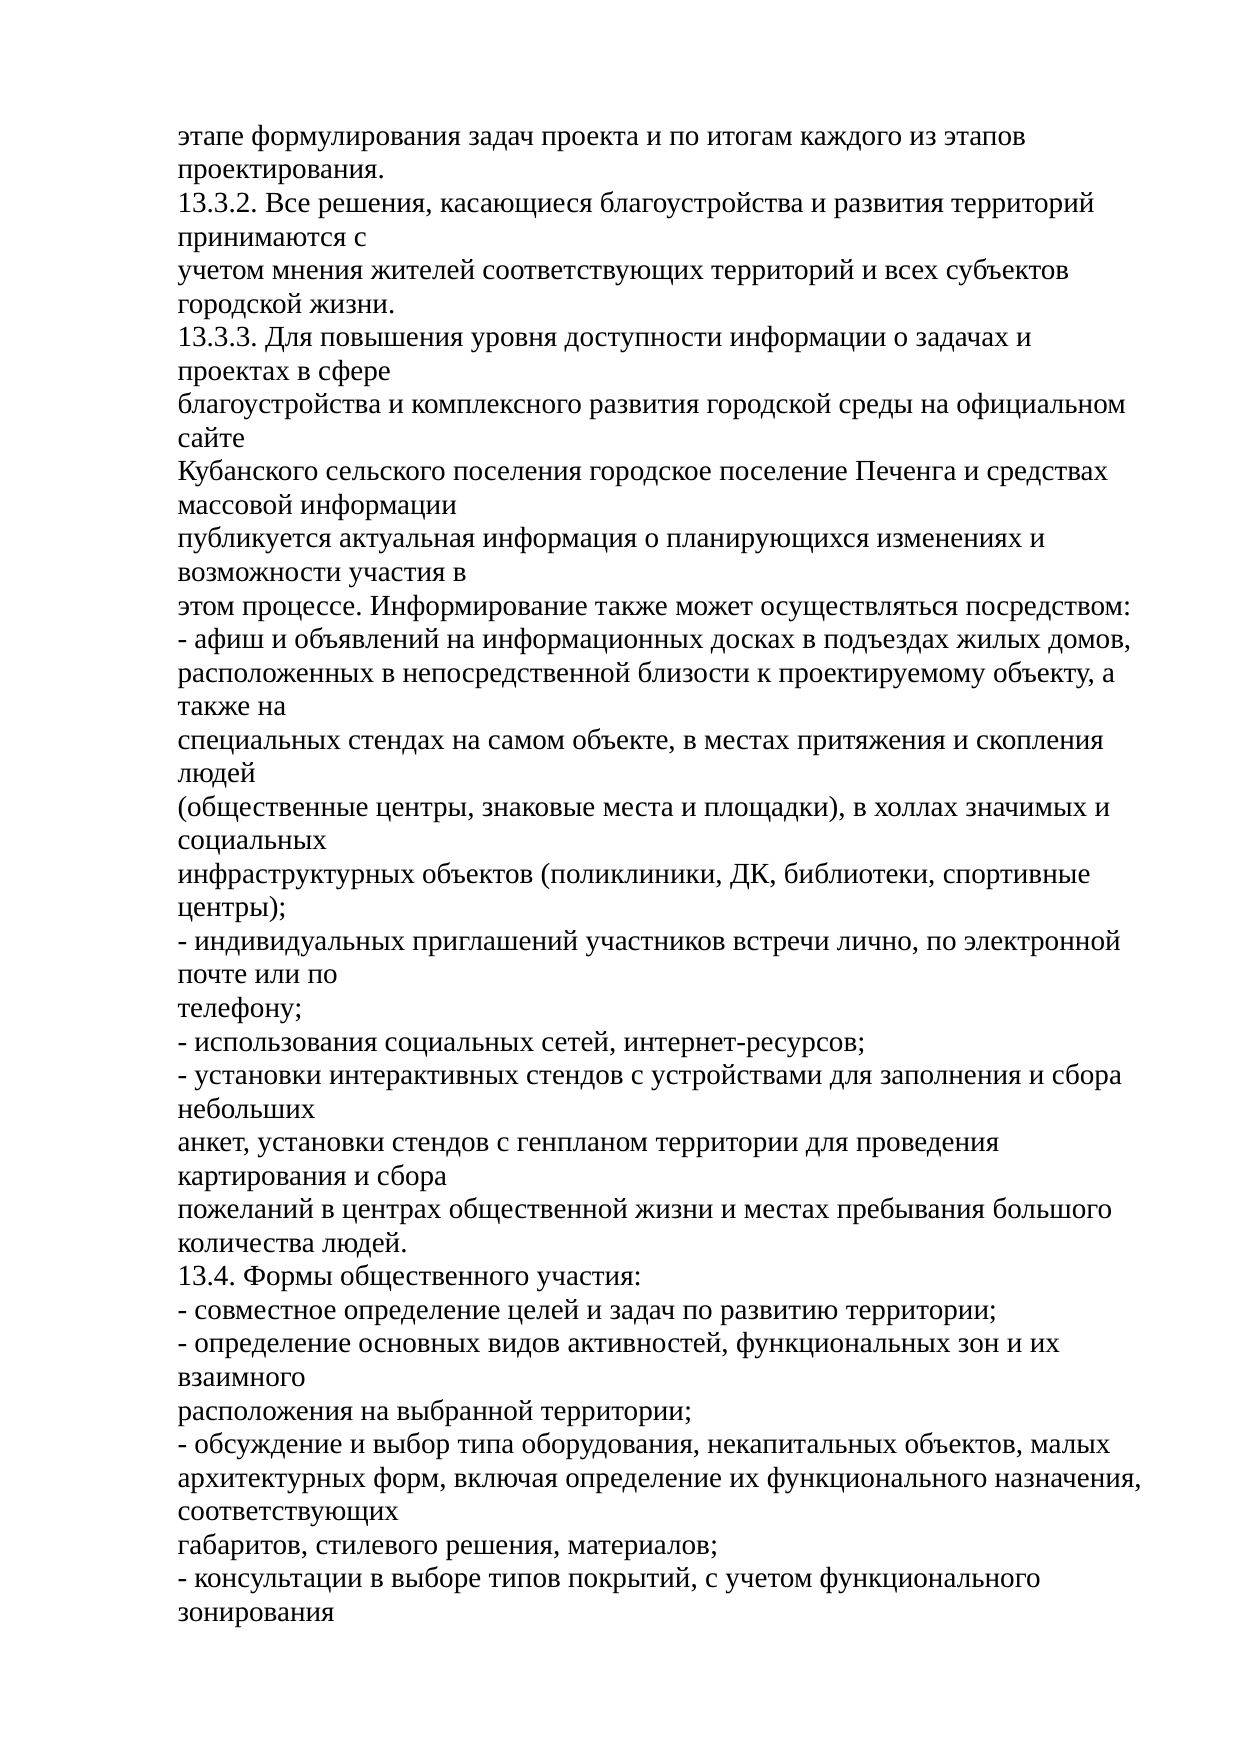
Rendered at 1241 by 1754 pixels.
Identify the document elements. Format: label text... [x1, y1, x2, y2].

text - использования социальных сетей, интернет-ресурсов; [177, 1024, 1152, 1057]
text расположенных в непосредственной близости к проектируемому объекту, а также на [177, 655, 1152, 722]
text - совместное определение целей и задач по развитию территории; [177, 1292, 1152, 1326]
text - установки интерактивных стендов с устройствами для заполнения и сбора небольших [177, 1057, 1152, 1124]
text 13.3.3. Для повышения уровня доступности информации о задачах и проектах в сфере [177, 319, 1152, 386]
text учетом мнения жителей соответствующих территорий и всех субъектов городской жизни. [177, 252, 1152, 319]
text 13.4. Формы общественного участия: [177, 1258, 1152, 1292]
text 13.3.2. Все решения, касающиеся благоустройства и развития территорий принимаются с [177, 185, 1152, 252]
text расположения на выбранной территории; [177, 1393, 1152, 1426]
text - обсуждение и выбор типа оборудования, некапитальных объектов, малых [177, 1426, 1152, 1460]
text публикуется актуальная информация о планирующихся изменениях и возможности участия в [177, 521, 1152, 588]
text архитектурных форм, включая определение их функционального назначения, соответствующих [177, 1460, 1152, 1527]
text этапе формулирования задач проекта и по итогам каждого из этапов проектирования. [177, 118, 1152, 185]
text пожеланий в центрах общественной жизни и местах пребывания большого количества людей. [177, 1191, 1152, 1258]
text (общественные центры, знаковые места и площадки), в холлах значимых и социальных [177, 789, 1152, 856]
text инфраструктурных объектов (поликлиники, ДК, библиотеки, спортивные центры); [177, 856, 1152, 923]
text специальных стендах на самом объекте, в местах притяжения и скопления людей [177, 722, 1152, 789]
text - определение основных видов активностей, функциональных зон и их взаимного [177, 1326, 1152, 1393]
text этом процессе. Информирование также может осуществляться посредством: [177, 588, 1152, 621]
text - афиш и объявлений на информационных досках в подъездах жилых домов, [177, 621, 1152, 655]
text - индивидуальных приглашений участников встречи лично, по электронной почте или по [177, 923, 1152, 990]
text габаритов, стилевого решения, материалов; [177, 1527, 1152, 1560]
text благоустройства и комплексного развития городской среды на официальном сайте [177, 386, 1152, 453]
text Кубанского сельского поселения городское поселение Печенга и средствах массовой информации [177, 453, 1152, 521]
text - консультации в выборе типов покрытий, с учетом функционального зонирования [177, 1560, 1152, 1627]
text телефону; [177, 990, 1152, 1024]
text анкет, установки стендов с генпланом территории для проведения картирования и сбора [177, 1124, 1152, 1191]
